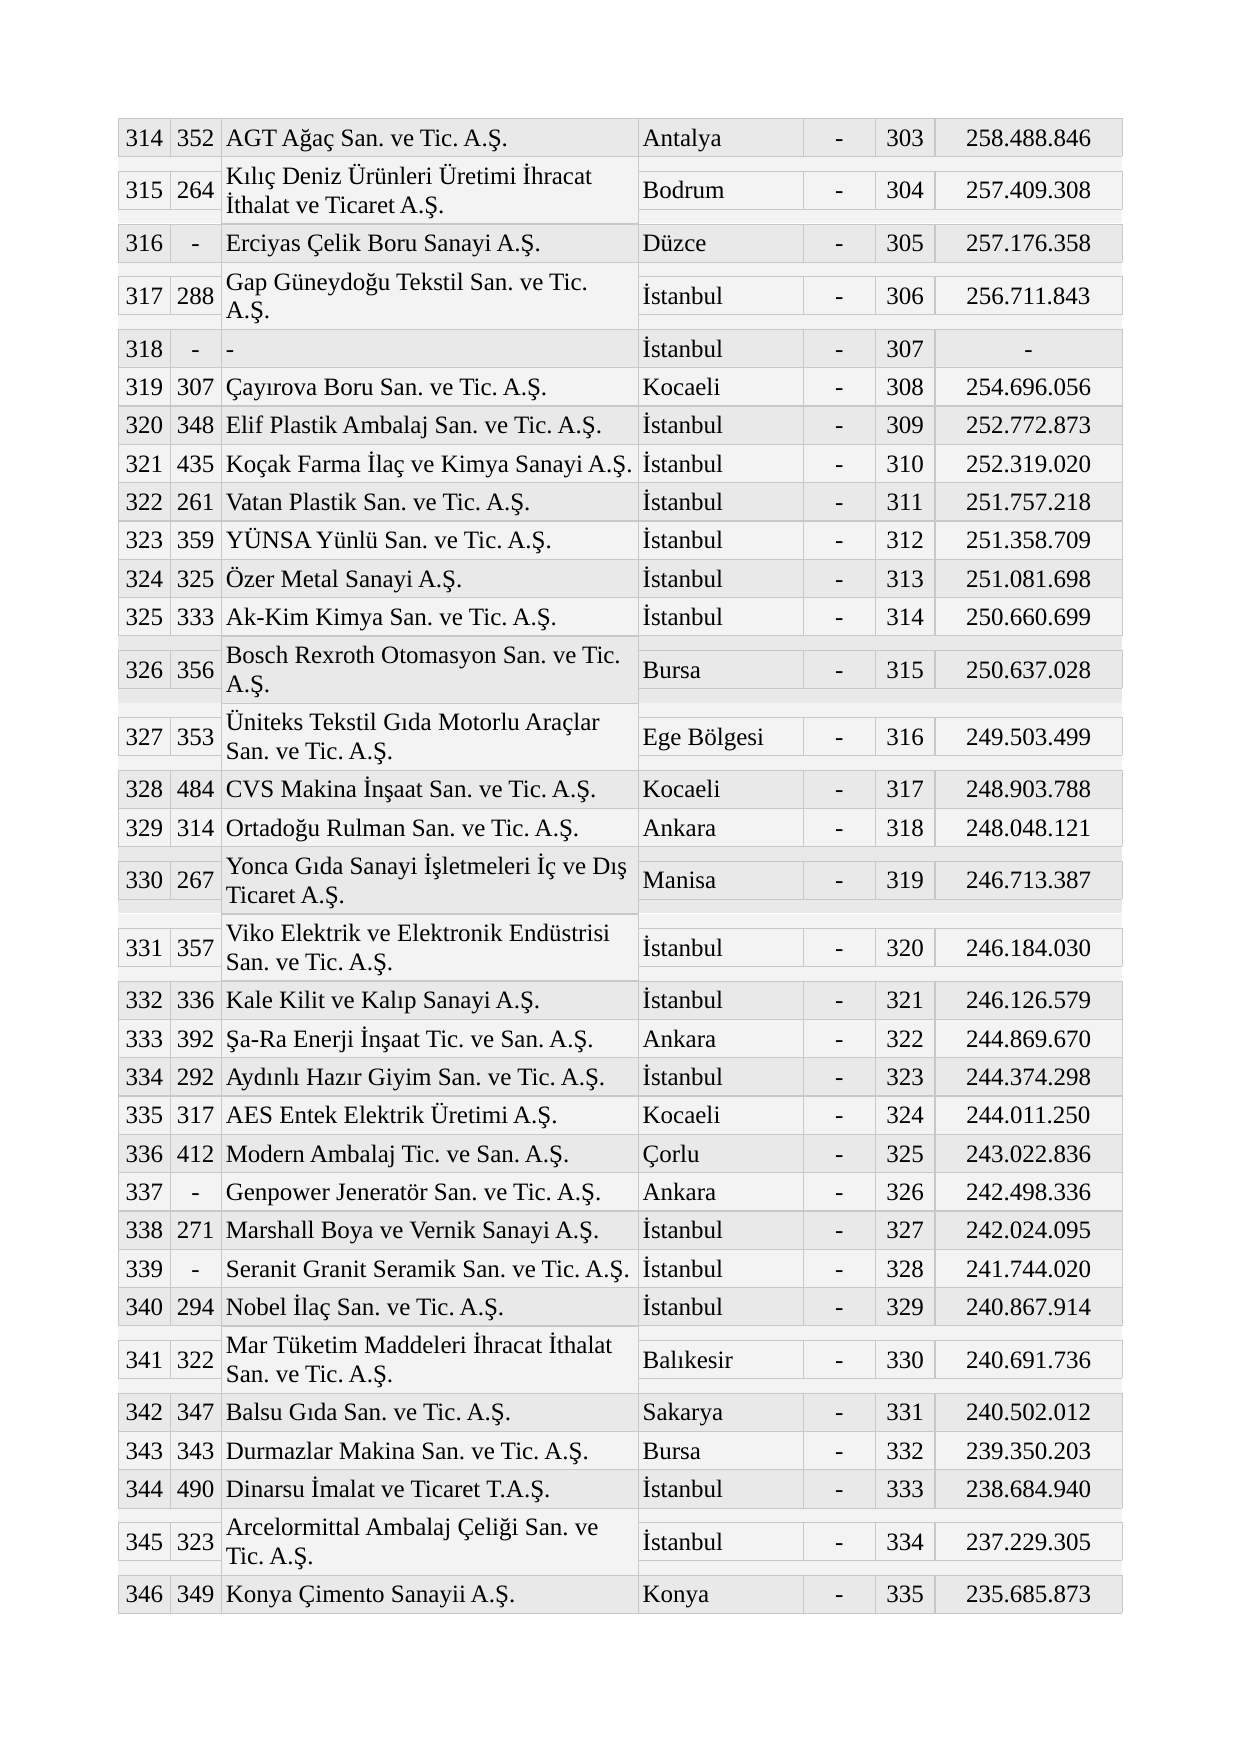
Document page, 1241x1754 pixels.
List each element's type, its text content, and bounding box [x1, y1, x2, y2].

table_cell 330 [119, 862, 170, 899]
table_cell - [171, 330, 221, 367]
table_cell - [803, 1326, 875, 1340]
table_cell [875, 756, 934, 770]
table_cell 306 [876, 277, 934, 314]
table_cell 357 [171, 929, 221, 966]
table_cell - [804, 1341, 875, 1378]
table_cell 319 [119, 368, 170, 405]
table_cell - [804, 368, 875, 405]
table_cell 241.744.020 [936, 1250, 1122, 1287]
table_cell 347 [171, 1394, 221, 1431]
table_cell 392 [171, 1020, 221, 1057]
table_cell Gap Güneydoğu Tekstil San. ve Tic. A.Ş. [222, 263, 638, 329]
table_cell - [804, 982, 875, 1019]
table_cell - [804, 862, 875, 899]
table_cell [639, 1326, 803, 1340]
table_cell 334 [876, 1523, 934, 1560]
table_cell [118, 914, 170, 928]
table_cell Dinarsu İmalat ve Ticaret T.A.Ş. [222, 1470, 638, 1508]
table_cell 316 [119, 225, 170, 262]
table_cell 322 [171, 1341, 221, 1378]
table_cell Manisa [639, 862, 803, 899]
table_cell 320 [119, 407, 170, 444]
table_cell 346 [119, 1576, 170, 1613]
table_cell 336 [171, 982, 221, 1019]
table_cell İstanbul [639, 929, 803, 966]
table_cell - [804, 522, 875, 559]
table_cell 327 [876, 1212, 934, 1249]
table_cell Konya [639, 1576, 803, 1613]
table_cell - [804, 1135, 875, 1172]
table_cell 251.757.218 [936, 483, 1122, 520]
table_cell - [171, 225, 221, 262]
table_cell [875, 636, 934, 650]
table_cell Modern Ambalaj Tic. ve San. A.Ş. [222, 1135, 638, 1172]
table_cell Şa-Ra Enerji İnşaat Tic. ve San. A.Ş. [222, 1020, 638, 1057]
table_cell - [803, 1509, 875, 1522]
table_cell - [803, 900, 875, 913]
table_cell 337 [119, 1173, 170, 1210]
table_cell - [803, 157, 875, 171]
table_cell [639, 1561, 803, 1575]
table_cell 323 [876, 1058, 934, 1095]
table_cell - [804, 718, 875, 755]
table_cell Genpower Jeneratör San. ve Tic. A.Ş. [222, 1173, 638, 1210]
table_cell 288 [171, 277, 221, 314]
table_cell Viko Elektrik ve Elektronik Endüstrisi San. ve Tic. A.Ş. [222, 915, 638, 980]
table_cell 240.502.012 [936, 1394, 1122, 1431]
table_cell Çayırova Boru San. ve Tic. A.Ş. [222, 368, 638, 405]
table_cell 484 [171, 771, 221, 808]
table_cell 239.350.203 [936, 1432, 1122, 1469]
table_cell [170, 157, 221, 171]
table_cell 322 [876, 1020, 934, 1057]
table_cell - [804, 1523, 875, 1560]
table_cell [875, 157, 934, 171]
table_cell 435 [171, 445, 221, 482]
table_cell 314 [119, 119, 170, 156]
table_cell [875, 1509, 934, 1522]
table_cell [935, 263, 1122, 276]
table_cell - [804, 1250, 875, 1287]
table_cell [935, 914, 1122, 928]
table_cell İstanbul [639, 598, 803, 635]
table_cell [639, 689, 803, 703]
table_cell 323 [119, 522, 170, 559]
table_cell [170, 210, 221, 223]
table_cell [170, 914, 221, 928]
table_cell - [804, 407, 875, 444]
table_cell 312 [876, 522, 934, 559]
table_cell - [803, 263, 875, 276]
table_cell 248.048.121 [936, 809, 1122, 846]
table_cell - [804, 172, 875, 209]
table_cell - [804, 483, 875, 520]
table_cell [875, 210, 934, 223]
table_cell - [804, 771, 875, 808]
table_cell 321 [876, 982, 934, 1019]
table_cell Özer Metal Sanayi A.Ş. [222, 560, 638, 597]
table_cell 257.176.358 [936, 225, 1122, 262]
table_cell 244.011.250 [936, 1097, 1122, 1134]
table_cell [935, 157, 1122, 171]
table_cell 238.684.940 [936, 1470, 1122, 1508]
table_cell 359 [171, 522, 221, 559]
table_cell İstanbul [639, 1250, 803, 1287]
table_cell İstanbul [639, 483, 803, 520]
table_cell [875, 703, 934, 717]
table_cell İstanbul [639, 982, 803, 1019]
table_cell - [803, 847, 875, 861]
table_cell Ortadoğu Rulman San. ve Tic. A.Ş. [222, 809, 638, 846]
table_cell [118, 1561, 170, 1575]
table_cell [170, 263, 221, 276]
table_cell 254.696.056 [936, 368, 1122, 405]
table_cell [118, 315, 170, 329]
table_cell AES Entek Elektrik Üretimi A.Ş. [222, 1097, 638, 1134]
table_cell [935, 1561, 1122, 1575]
table_cell 412 [171, 1135, 221, 1172]
table_cell 317 [171, 1097, 221, 1134]
table_cell 490 [171, 1470, 221, 1508]
table_cell 251.358.709 [936, 522, 1122, 559]
table_cell [118, 967, 170, 981]
table_cell [639, 315, 803, 329]
table_cell 319 [876, 862, 934, 899]
table_cell 304 [876, 172, 934, 209]
table_cell Erciyas Çelik Boru Sanayi A.Ş. [222, 225, 638, 262]
table_cell Aydınlı Hazır Giyim San. ve Tic. A.Ş. [222, 1058, 638, 1095]
table_cell 325 [119, 598, 170, 635]
table_cell 332 [876, 1432, 934, 1469]
table_cell Nobel İlaç San. ve Tic. A.Ş. [222, 1288, 638, 1325]
table_cell [875, 689, 934, 703]
table_cell 335 [876, 1576, 934, 1613]
table_cell Koçak Farma İlaç ve Kimya Sanayi A.Ş. [222, 445, 638, 482]
table_cell 292 [171, 1058, 221, 1095]
table_cell 335 [119, 1097, 170, 1134]
table_cell YÜNSA Yünlü San. ve Tic. A.Ş. [222, 522, 638, 559]
table_cell [118, 157, 170, 171]
table_cell - [804, 560, 875, 597]
table_cell Çorlu [639, 1135, 803, 1172]
table_cell 325 [876, 1135, 934, 1172]
table_cell 344 [119, 1470, 170, 1508]
table_cell İstanbul [639, 330, 803, 367]
table_cell İstanbul [639, 1288, 803, 1325]
table_cell Bursa [639, 1432, 803, 1469]
table_cell Ege Bölgesi [639, 718, 803, 755]
table_cell 318 [876, 809, 934, 846]
table_cell [639, 1509, 803, 1522]
table_cell 333 [876, 1470, 934, 1508]
table_cell Marshall Boya ve Vernik Sanayi A.Ş. [222, 1212, 638, 1249]
table_cell Durmazlar Makina San. ve Tic. A.Ş. [222, 1432, 638, 1469]
table_cell Kocaeli [639, 1097, 803, 1134]
table_cell [639, 263, 803, 276]
table_cell [639, 703, 803, 717]
table_cell 257.409.308 [936, 172, 1122, 209]
table_cell [118, 263, 170, 276]
table_cell [875, 1561, 934, 1575]
table_cell Kılıç Deniz Ürünleri Üretimi İhracat İthalat ve Ticaret A.Ş. [222, 157, 638, 223]
table_cell [875, 1379, 934, 1393]
table_cell 267 [171, 862, 221, 899]
table_cell 326 [876, 1173, 934, 1210]
table_cell 318 [119, 330, 170, 367]
table_cell - [804, 1058, 875, 1095]
table_cell [118, 756, 170, 770]
table_cell 308 [876, 368, 934, 405]
table_cell - [804, 929, 875, 966]
table_cell 307 [171, 368, 221, 405]
table_cell Ankara [639, 1173, 803, 1210]
table_cell - [804, 445, 875, 482]
table_cell [935, 1509, 1122, 1522]
table_cell 323 [171, 1523, 221, 1560]
table_cell - [222, 330, 638, 367]
table_cell [118, 847, 170, 861]
table_cell [639, 914, 803, 928]
table_cell 352 [171, 119, 221, 156]
table_cell - [804, 1020, 875, 1057]
table_cell 324 [119, 560, 170, 597]
table_cell [935, 636, 1122, 650]
table_cell [935, 315, 1122, 329]
table_cell 246.184.030 [936, 929, 1122, 966]
table_cell Konya Çimento Sanayii A.Ş. [222, 1576, 638, 1613]
table_cell 321 [119, 445, 170, 482]
table_cell [935, 1379, 1122, 1393]
table_cell - [803, 1379, 875, 1393]
table_cell İstanbul [639, 522, 803, 559]
table_cell - [804, 1394, 875, 1431]
table_cell 309 [876, 407, 934, 444]
table_cell İstanbul [639, 277, 803, 314]
table_cell - [171, 1173, 221, 1210]
table_cell - [803, 636, 875, 650]
table_cell Vatan Plastik San. ve Tic. A.Ş. [222, 483, 638, 520]
table_cell - [804, 809, 875, 846]
table_cell Kocaeli [639, 771, 803, 808]
table_cell [875, 847, 934, 861]
table_cell Kocaeli [639, 368, 803, 405]
table_cell - [804, 651, 875, 688]
table_cell [170, 703, 221, 717]
table_cell 244.869.670 [936, 1020, 1122, 1057]
table_cell [170, 756, 221, 770]
table_cell 258.488.846 [936, 119, 1122, 156]
table_cell 331 [119, 929, 170, 966]
table_cell 305 [876, 225, 934, 262]
table_cell 294 [171, 1288, 221, 1325]
table_cell - [804, 1432, 875, 1469]
table_cell 342 [119, 1394, 170, 1431]
table_cell İstanbul [639, 445, 803, 482]
table_cell 249.503.499 [936, 718, 1122, 755]
table_cell Mar Tüketim Maddeleri İhracat İthalat San. ve Tic. A.Ş. [222, 1327, 638, 1393]
table_cell 252.319.020 [936, 445, 1122, 482]
table_cell 307 [876, 330, 934, 367]
table_cell [170, 1326, 221, 1340]
table_cell Sakarya [639, 1394, 803, 1431]
table_cell AGT Ağaç San. ve Tic. A.Ş. [222, 119, 638, 156]
table_cell Bursa [639, 651, 803, 688]
table_cell 343 [119, 1432, 170, 1469]
table_cell 333 [119, 1020, 170, 1057]
table_cell [935, 847, 1122, 861]
table_cell 248.903.788 [936, 771, 1122, 808]
table_cell 317 [119, 277, 170, 314]
table_cell 250.637.028 [936, 651, 1122, 688]
table_cell [875, 315, 934, 329]
table_cell Düzce [639, 225, 803, 262]
table_cell [639, 157, 803, 171]
table_cell 250.660.699 [936, 598, 1122, 635]
table_cell [118, 636, 170, 650]
table_cell 353 [171, 718, 221, 755]
table_cell 327 [119, 718, 170, 755]
table_cell [935, 1326, 1122, 1340]
table_cell [639, 756, 803, 770]
table_cell 330 [876, 1341, 934, 1378]
table_cell 243.022.836 [936, 1135, 1122, 1172]
table_cell [875, 967, 934, 981]
table_cell 256.711.843 [936, 277, 1122, 314]
table_cell [118, 210, 170, 223]
table_cell - [804, 277, 875, 314]
table_cell Ankara [639, 809, 803, 846]
table_cell 328 [876, 1250, 934, 1287]
table_cell Seranit Granit Seramik San. ve Tic. A.Ş. [222, 1250, 638, 1287]
table_cell [639, 636, 803, 650]
table_cell - [803, 756, 875, 770]
table_cell 246.713.387 [936, 862, 1122, 899]
table_cell İstanbul [639, 1212, 803, 1249]
table_cell 338 [119, 1212, 170, 1249]
table_cell - [936, 330, 1122, 367]
table_cell Antalya [639, 119, 803, 156]
table_cell 311 [876, 483, 934, 520]
table_cell Ak-Kim Kimya San. ve Tic. A.Ş. [222, 598, 638, 635]
table_cell 240.691.736 [936, 1341, 1122, 1378]
table_cell 329 [876, 1288, 934, 1325]
table_cell - [803, 1561, 875, 1575]
table_cell [170, 1509, 221, 1522]
table_cell 348 [171, 407, 221, 444]
table_cell [170, 315, 221, 329]
table_cell Arcelormittal Ambalaj Çeliği San. ve Tic. A.Ş. [222, 1509, 638, 1575]
table_cell [170, 689, 221, 703]
table_cell 314 [171, 809, 221, 846]
table_cell - [804, 1173, 875, 1210]
table_cell 310 [876, 445, 934, 482]
table_cell 240.867.914 [936, 1288, 1122, 1325]
table_cell 242.024.095 [936, 1212, 1122, 1249]
table_cell CVS Makina İnşaat San. ve Tic. A.Ş. [222, 771, 638, 808]
table_cell - [803, 703, 875, 717]
table_cell 316 [876, 718, 934, 755]
table_cell [170, 1379, 221, 1393]
table_cell 237.229.305 [936, 1523, 1122, 1560]
table_cell 325 [171, 560, 221, 597]
table_cell - [803, 689, 875, 703]
table_cell [935, 689, 1122, 703]
table_cell Ankara [639, 1020, 803, 1057]
table_cell [170, 967, 221, 981]
table_cell [118, 1379, 170, 1393]
table_cell 343 [171, 1432, 221, 1469]
table_cell 251.081.698 [936, 560, 1122, 597]
table_cell 244.374.298 [936, 1058, 1122, 1095]
table_cell 328 [119, 771, 170, 808]
table_cell - [803, 914, 875, 928]
table_cell İstanbul [639, 1058, 803, 1095]
table_cell - [804, 225, 875, 262]
table_cell 315 [876, 651, 934, 688]
table_cell [935, 210, 1122, 223]
table_cell Bosch Rexroth Otomasyon San. ve Tic. A.Ş. [222, 637, 638, 703]
table_cell [170, 900, 221, 913]
table_cell 264 [171, 172, 221, 209]
table_cell - [804, 1097, 875, 1134]
table_cell 332 [119, 982, 170, 1019]
table_cell 261 [171, 483, 221, 520]
table_cell 331 [876, 1394, 934, 1431]
table_cell [875, 914, 934, 928]
table_cell 345 [119, 1523, 170, 1560]
table_cell [935, 703, 1122, 717]
table_cell 356 [171, 651, 221, 688]
table_cell 314 [876, 598, 934, 635]
table_cell - [804, 1470, 875, 1508]
table_cell İstanbul [639, 1470, 803, 1508]
table_cell Elif Plastik Ambalaj San. ve Tic. A.Ş. [222, 407, 638, 444]
table_cell [639, 1379, 803, 1393]
table_cell - [804, 598, 875, 635]
table_cell [118, 900, 170, 913]
table_cell Üniteks Tekstil Gıda Motorlu Araçlar San. ve Tic. A.Ş. [222, 704, 638, 770]
table_cell [935, 756, 1122, 770]
table_cell - [804, 1288, 875, 1325]
table_cell [170, 636, 221, 650]
table_cell 235.685.873 [936, 1576, 1122, 1613]
table_cell 324 [876, 1097, 934, 1134]
table_cell 315 [119, 172, 170, 209]
table_cell 322 [119, 483, 170, 520]
table_cell [639, 900, 803, 913]
table_cell - [803, 967, 875, 981]
table_cell İstanbul [639, 407, 803, 444]
table_cell - [803, 315, 875, 329]
table_cell 334 [119, 1058, 170, 1095]
table_cell Bodrum [639, 172, 803, 209]
table_cell 246.126.579 [936, 982, 1122, 1019]
table_cell 340 [119, 1288, 170, 1325]
table_cell [875, 1326, 934, 1340]
table_cell 326 [119, 651, 170, 688]
table_cell Yonca Gıda Sanayi İşletmeleri İç ve Dış Ticaret A.Ş. [222, 847, 638, 913]
table_cell [170, 1561, 221, 1575]
table_cell 339 [119, 1250, 170, 1287]
table_cell 303 [876, 119, 934, 156]
table_cell İstanbul [639, 1523, 803, 1560]
table_cell - [804, 1576, 875, 1613]
table_cell 252.772.873 [936, 407, 1122, 444]
table_cell [875, 900, 934, 913]
table_cell 271 [171, 1212, 221, 1249]
table_cell [639, 210, 803, 223]
table_cell 336 [119, 1135, 170, 1172]
table_cell [118, 1509, 170, 1522]
table_cell 329 [119, 809, 170, 846]
table_cell [935, 900, 1122, 913]
table_cell [118, 703, 170, 717]
table_cell 341 [119, 1341, 170, 1378]
table_cell Balıkesir [639, 1341, 803, 1378]
table_cell [118, 689, 170, 703]
table_cell 320 [876, 929, 934, 966]
table_cell [935, 967, 1122, 981]
table_cell - [804, 330, 875, 367]
table_cell [170, 847, 221, 861]
table_cell Balsu Gıda San. ve Tic. A.Ş. [222, 1394, 638, 1431]
table_cell 317 [876, 771, 934, 808]
table_cell [639, 967, 803, 981]
table_cell - [171, 1250, 221, 1287]
table_cell - [804, 1212, 875, 1249]
table_cell [639, 847, 803, 861]
table_cell İstanbul [639, 560, 803, 597]
table_cell 242.498.336 [936, 1173, 1122, 1210]
table_cell - [804, 119, 875, 156]
table_cell 333 [171, 598, 221, 635]
table_cell 313 [876, 560, 934, 597]
table_cell [118, 1326, 170, 1340]
table_cell [875, 263, 934, 276]
table_cell - [803, 210, 875, 223]
table_cell 349 [171, 1576, 221, 1613]
table_cell Kale Kilit ve Kalıp Sanayi A.Ş. [222, 982, 638, 1019]
